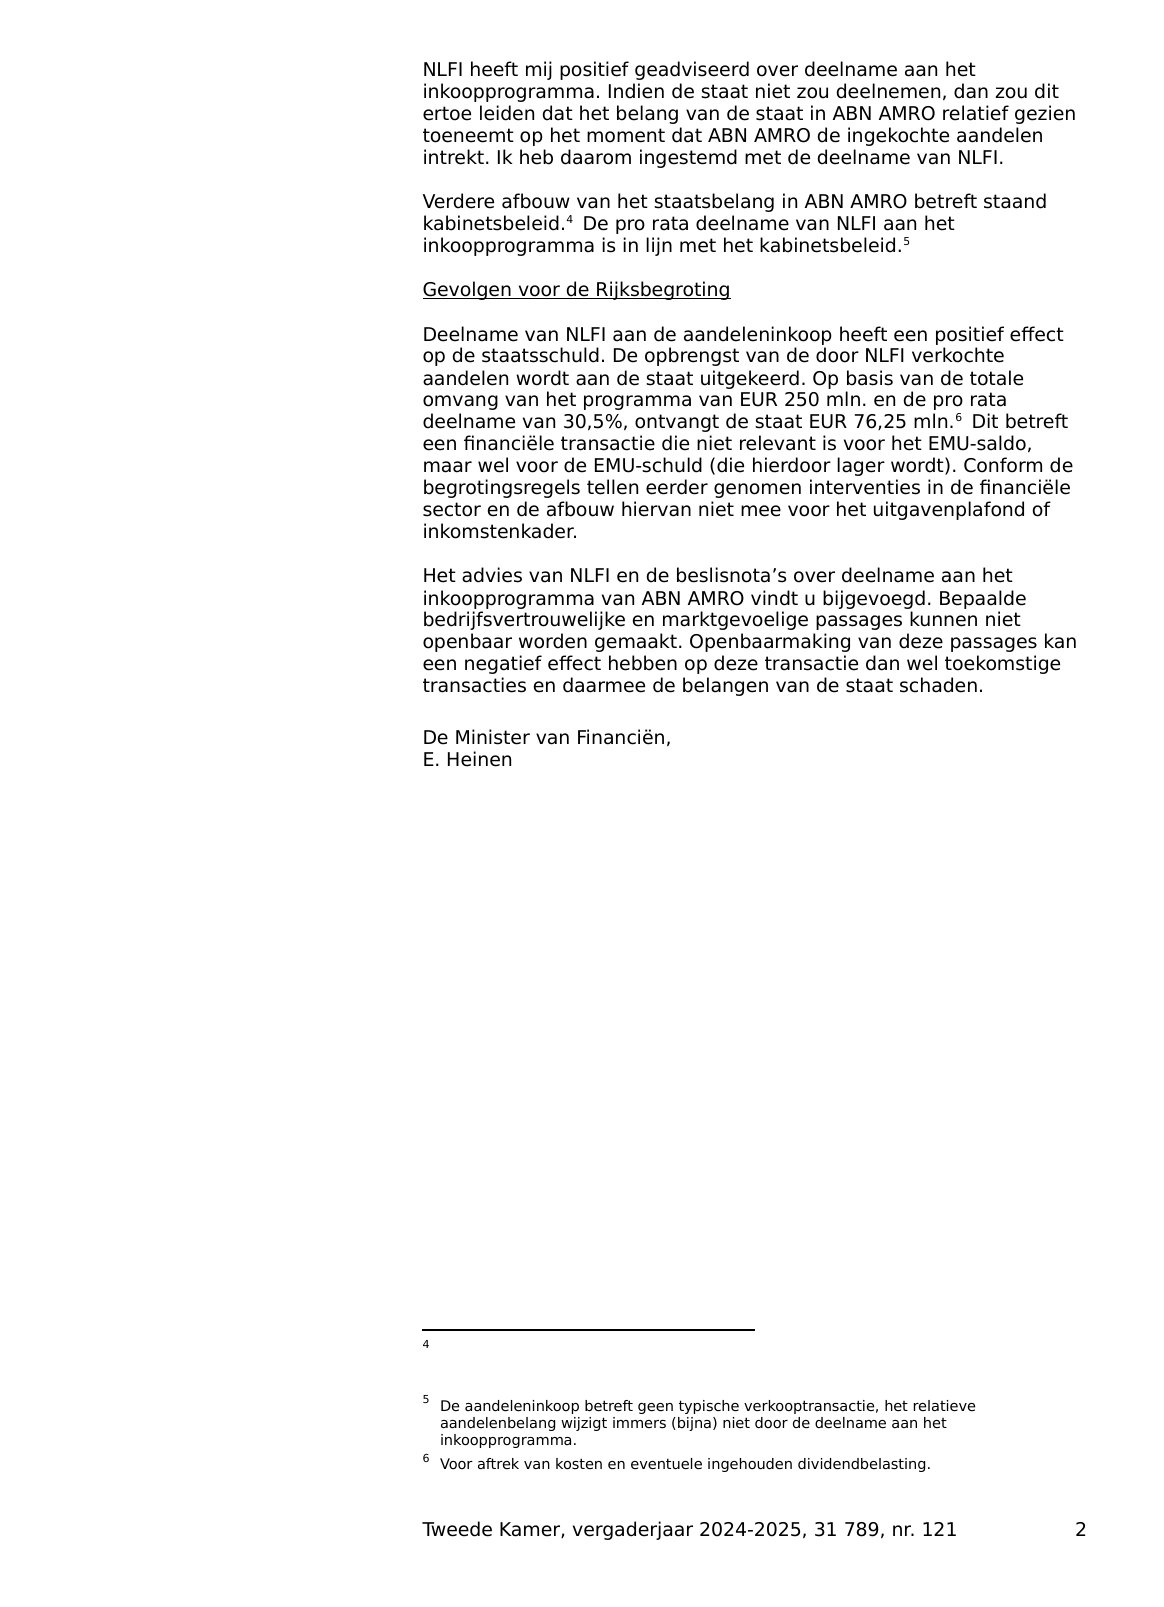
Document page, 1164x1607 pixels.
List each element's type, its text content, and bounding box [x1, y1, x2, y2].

text Verdere afbouw van het staatsbelang in ABN AMRO betreft staand kabinetsbeleid. De pro rata deelname van NLFI aan het inkoopprogramma is in lijn met het kabinetsbeleid. [422, 191, 1087, 257]
text Voor aftrek van kosten en eventuele ingehouden dividendbelasting. [422, 1452, 1087, 1474]
text De aandeleninkoop betreft geen typische verkooptransactie, het relatieve aandelenbelang wijzigt immers (bijna) niet door de deelname aan het inkoopprogramma. [422, 1393, 1087, 1449]
text NLFI heeft mij positief geadviseerd over deelname aan het inkoopprogramma. Indien de staat niet zou deelnemen, dan zou dit ertoe leiden dat het belang van de staat in ABN AMRO relatief gezien toeneemt op het moment dat ABN AMRO de ingekochte aandelen intrekt. Ik heb daarom ingestemd met de deelname van NLFI. [422, 59, 1087, 169]
subtitle Gevolgen voor de Rijksbegroting [422, 279, 1087, 301]
text De Minister van Financiën, E. Heinen [422, 727, 1087, 771]
text Het advies van NLFI en de beslisnota’s over deelname aan het inkoopprogramma van ABN AMRO vindt u bijgevoegd. Bepaalde bedrijfsvertrouwelijke en marktgevoelige passages kunnen niet openbaar worden gemaakt. Openbaarmaking van deze passages kan een negatief effect hebben op deze transactie dan wel toekomstige transacties en daarmee de belangen van de staat schaden. [422, 565, 1087, 697]
text Deelname van NLFI aan de aandeleninkoop heeft een positief effect op de staatsschuld. De opbrengst van de door NLFI verkochte aandelen wordt aan de staat uitgekeerd. Op basis van de totale omvang van het programma van EUR 250 mln. en de pro rata deelname van 30,5%, ontvangt de staat EUR 76,25 mln. Dit betreft een financiële transactie die niet relevant is voor het EMU-saldo, maar wel voor de EMU-schuld (die hierdoor lager wordt). Conform de begrotingsregels tellen eerder genomen interventies in de financiële sector en de afbouw hiervan niet mee voor het uitgavenplafond of inkomstenkader. [422, 323, 1087, 543]
